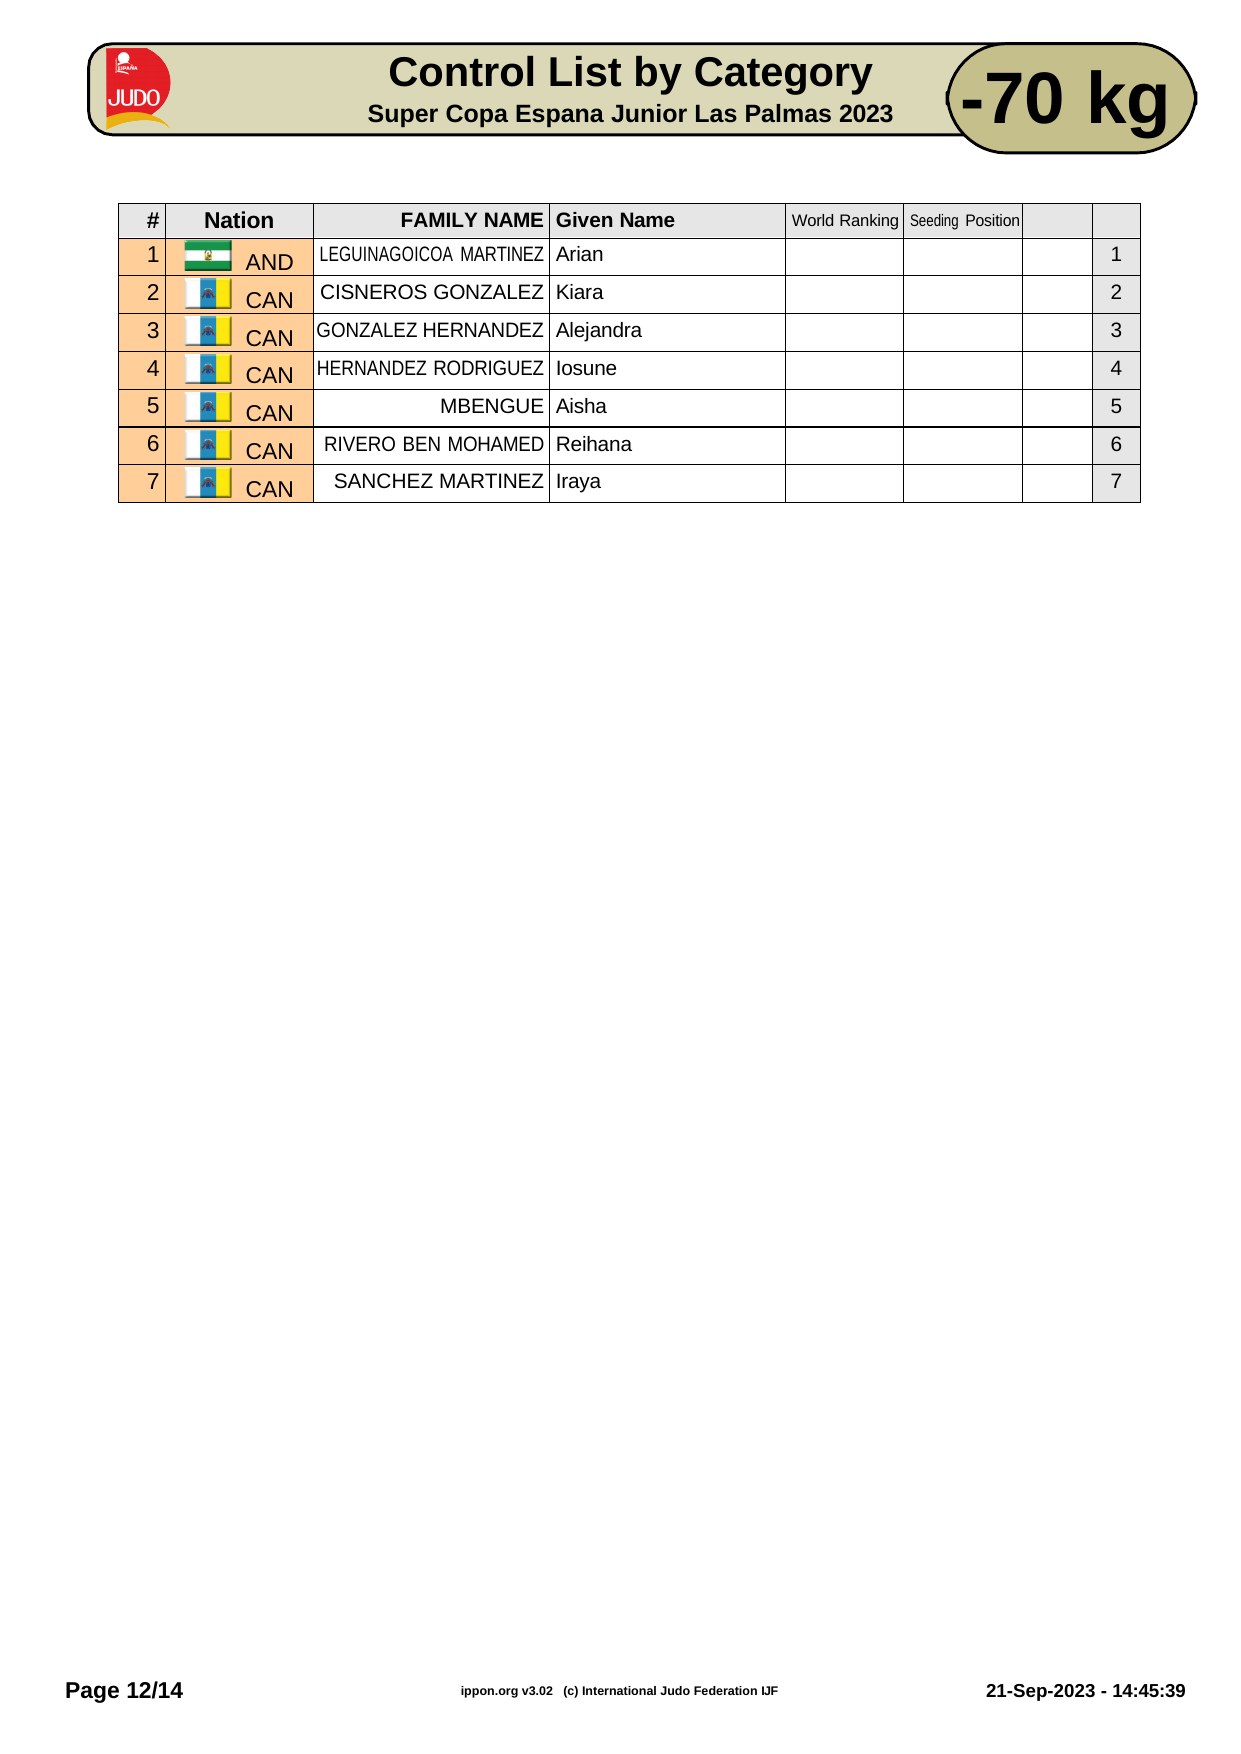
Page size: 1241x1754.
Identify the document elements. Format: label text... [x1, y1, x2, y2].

picture [106, 48, 172, 131]
table_cell [904, 239, 1022, 275]
table_cell 5 [1093, 390, 1140, 426]
table_cell 3 [119, 314, 165, 351]
table_cell [786, 390, 903, 426]
table_cell CAN [166, 276, 313, 313]
picture [184, 354, 232, 384]
table_cell 2 [1093, 276, 1140, 313]
table_cell Aisha [550, 390, 785, 426]
table_cell 4 [1093, 352, 1140, 389]
table_cell [904, 276, 1022, 313]
table_cell Iraya [550, 465, 785, 502]
table_header [1023, 204, 1092, 237]
table_cell [1023, 428, 1092, 464]
picture [184, 467, 232, 498]
table_cell RIVERO BEN MOHAMED [314, 428, 549, 464]
table_header # [119, 204, 165, 237]
picture [184, 430, 232, 460]
table_cell CAN [166, 314, 313, 351]
table_cell [904, 428, 1022, 464]
table_cell Iosune [550, 352, 785, 389]
table_cell Reihana [550, 428, 785, 464]
table_header FAMILY NAME [314, 204, 549, 237]
picture [184, 278, 232, 309]
table_cell 1 [1093, 239, 1140, 275]
table_cell CAN [166, 428, 313, 464]
table_cell LEGUINAGOICOA MARTINEZ [314, 239, 549, 275]
text -70 kg [960, 66, 1173, 138]
table_cell HERNANDEZ RODRIGUEZ [314, 352, 549, 389]
table_cell Alejandra [550, 314, 785, 351]
table_cell [1023, 390, 1092, 426]
table_cell [786, 314, 903, 351]
table_header World Ranking [786, 204, 903, 237]
table_cell [904, 352, 1022, 389]
table_cell 4 [119, 352, 165, 389]
table_cell 7 [119, 465, 165, 502]
table_cell GONZALEZ HERNANDEZ [314, 314, 549, 351]
table_cell Arian [550, 239, 785, 275]
table_cell 1 [119, 239, 165, 275]
table_cell SANCHEZ MARTINEZ [314, 465, 549, 502]
table_cell CAN [166, 390, 313, 426]
table_cell 3 [1093, 314, 1140, 351]
picture [184, 392, 232, 422]
table_header Given Name [550, 204, 785, 237]
table_cell [1023, 352, 1092, 389]
table_cell [1023, 465, 1092, 502]
table_cell [786, 428, 903, 464]
table_cell 6 [119, 428, 165, 464]
text Control List by Category [366, 54, 895, 95]
picture [184, 240, 232, 271]
table_cell 6 [1093, 428, 1140, 464]
table_cell [786, 352, 903, 389]
table_cell CISNEROS GONZALEZ [314, 276, 549, 313]
table_header [1093, 204, 1140, 237]
table_cell 7 [1093, 465, 1140, 502]
table_header Nation [166, 204, 313, 237]
table_header Seeding Position [904, 204, 1022, 237]
table_cell AND [166, 239, 313, 275]
table_cell CAN [166, 352, 313, 389]
table_cell MBENGUE [314, 390, 549, 426]
table_cell [1023, 314, 1092, 351]
table_cell [786, 239, 903, 275]
table_cell [1023, 239, 1092, 275]
table_cell [786, 465, 903, 502]
text Super Copa Espana Junior Las Palmas 2023 [366, 99, 895, 128]
table_cell [786, 276, 903, 313]
table_cell Kiara [550, 276, 785, 313]
table_cell [904, 465, 1022, 502]
picture [184, 316, 232, 346]
table_cell [904, 390, 1022, 426]
table_cell 5 [119, 390, 165, 426]
table_cell [1023, 276, 1092, 313]
table_cell CAN [166, 465, 313, 502]
table_cell [904, 314, 1022, 351]
table_cell 2 [119, 276, 165, 313]
